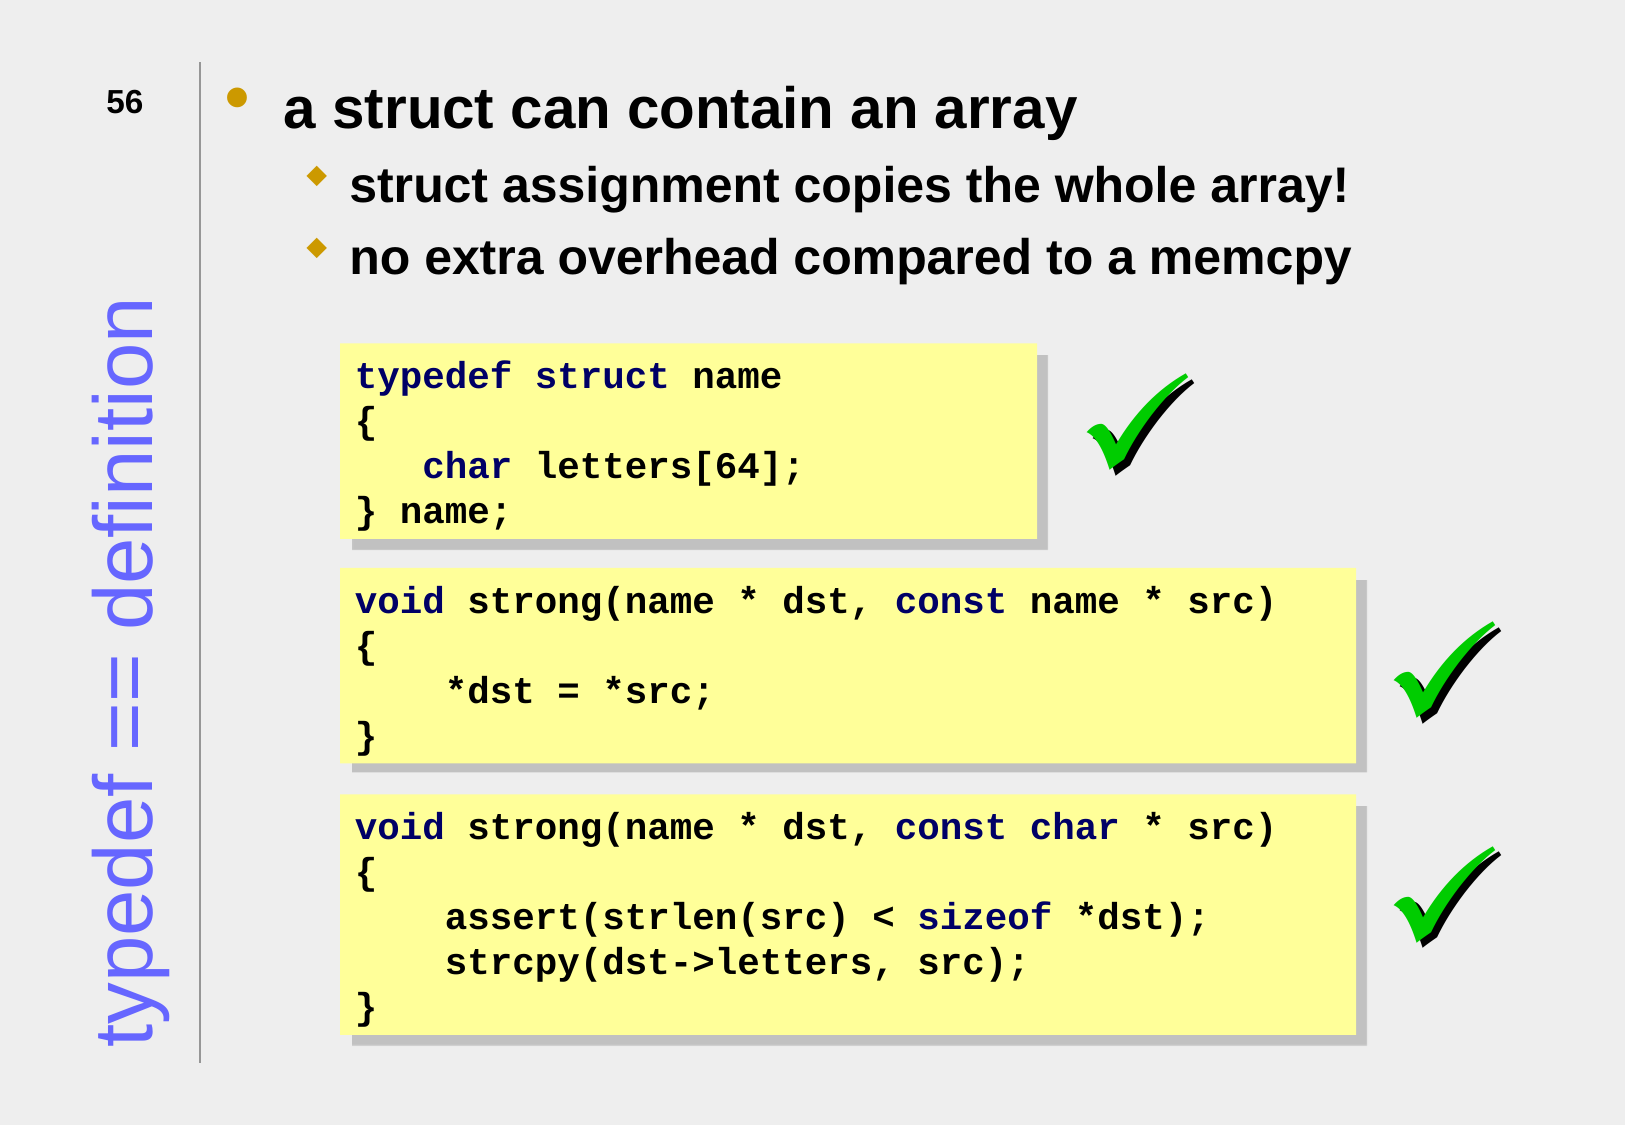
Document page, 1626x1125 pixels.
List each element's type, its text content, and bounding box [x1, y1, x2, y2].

text_box void strong(name * dst, const name * src) { *dst = *src; } [340, 567, 1357, 764]
text_box  [1367, 804, 1557, 1000]
text_box  [1060, 332, 1250, 528]
text_box typedef struct name { char letters[64]; } name; [340, 343, 1038, 539]
list a struct can contain an array struct assignment copies the whole array! no extra overhead compared to a memcpy [212, 62, 1550, 1063]
text_box void strong(name * dst, const char * src) { assert(strlen(src) < sizeof *dst); strcpy(dst->letters, src); } [340, 794, 1357, 1035]
title typedef == definition [50, 187, 188, 1063]
text_box  [1367, 580, 1557, 775]
